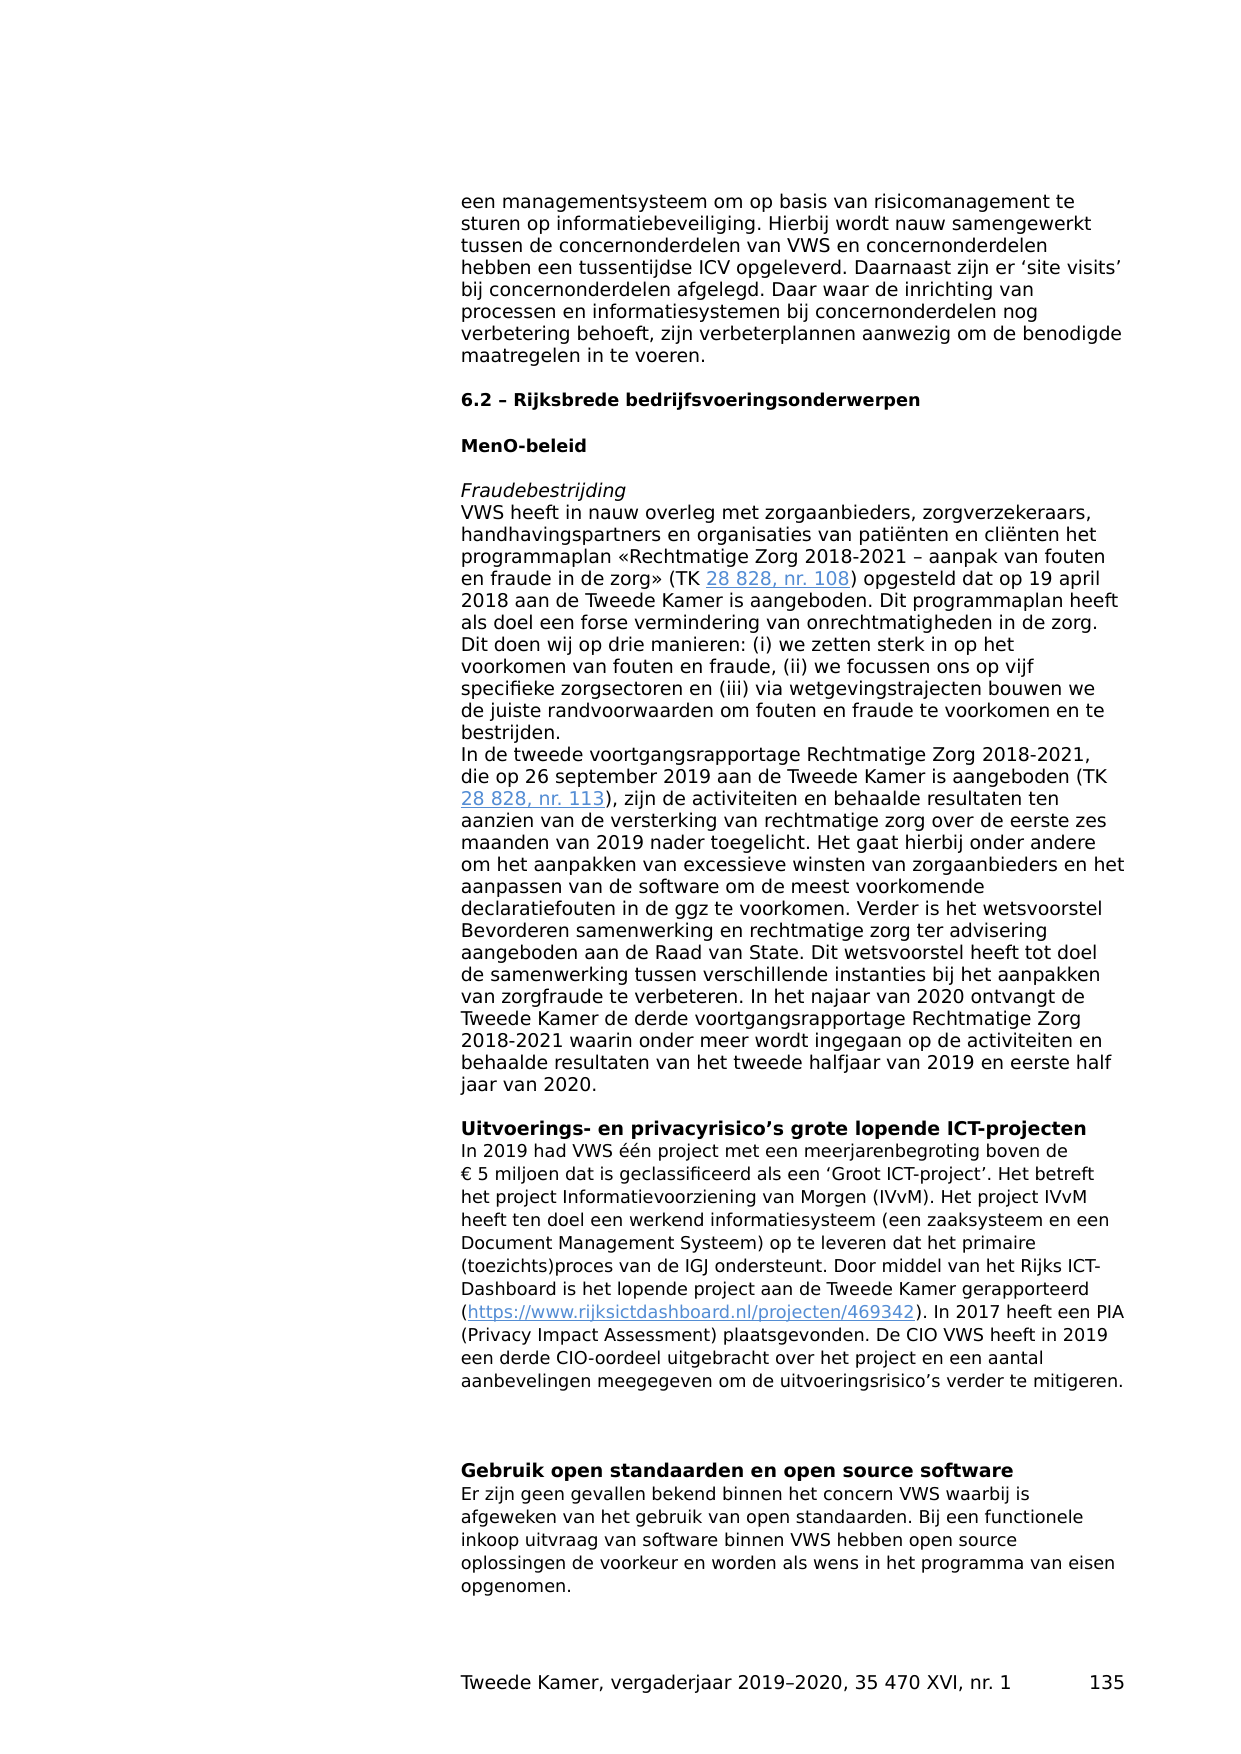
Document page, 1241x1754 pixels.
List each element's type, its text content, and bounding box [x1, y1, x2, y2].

text Gebruik open standaarden en open source software [461, 1460, 1125, 1482]
text Uitvoerings- en privacyrisico’s grote lopende ICT-projecten [461, 1118, 1125, 1139]
text MenO-beleid [461, 434, 1125, 457]
text VWS heeft in nauw overleg met zorgaanbieders, zorgverzekeraars, handhavingspartners en organisaties van patiënten en cliënten het programmaplan «Rechtmatige Zorg 2018-2021 – aanpak van fouten en fraude in de zorg» (TK 28 828, nr. 108) opgesteld dat op 19 april 2018 aan de Tweede Kamer is aangeboden. Dit programmaplan heeft als doel een forse vermindering van onrechtmatig­heden in de zorg. Dit doen wij op drie manieren: (i) we zetten sterk in op het voorkomen van fouten en fraude, (ii) we focussen ons op vijf specifieke zorgsectoren en (iii) via wetgevingstrajecten bouwen we de juiste randvoorwaarden om fouten en fraude te voorkomen en te bestrijden. [461, 502, 1125, 744]
text Er zijn geen gevallen bekend binnen het concern VWS waarbij is afgeweken van het gebruik van open standaarden. Bij een functionele inkoop uitvraag van software binnen VWS hebben open source oplossingen de voorkeur en worden als wens in het programma van eisen opgenomen. [461, 1482, 1125, 1597]
text In de tweede voortgangsrapportage Rechtmatige Zorg 2018-2021, die op 26 september 2019 aan de Tweede Kamer is aangeboden (TK 28 828, nr. 113), zijn de activiteiten en behaalde resultaten ten aanzien van de versterking van rechtmatige zorg over de eerste zes maanden van 2019 nader toegelicht. Het gaat hierbij onder andere om het aanpakken van excessieve winsten van zorgaanbieders en het aanpassen van de software om de meest voorkomende declaratiefouten in de ggz te voorkomen. Verder is het wetsvoorstel Bevorderen samenwerking en rechtmatige zorg ter advisering aangeboden aan de Raad van State. Dit wetsvoorstel heeft tot doel de samen­werking tussen verschillende instanties bij het aanpakken van zorgfraude te verbeteren. In het najaar van 2020 ontvangt de Tweede Kamer de derde voortgangsrapportage Rechtmatige Zorg 2018-2021 waarin onder meer wordt ingegaan op de activiteiten en behaalde resultaten van het tweede halfjaar van 2019 en eerste half jaar van 2020. [461, 744, 1125, 1118]
text een managementsysteem om op basis van risicomanagement te sturen op informatiebeveiliging. Hierbij wordt nauw samengewerkt tussen de concernonderdelen van VWS en concernonderdelen hebben een tussentijdse ICV opgeleverd. Daarnaast zijn er ‘site visits’ bij concernonderdelen afgelegd. Daar waar de inrichting van processen en informatiesystemen bij concernonderdelen nog verbetering behoeft, zijn verbeterplannen aanwezig om de benodigde maatregelen in te voeren. [461, 191, 1125, 388]
text In 2019 had VWS één project met een meerjarenbegroting boven de € 5 miljoen dat is geclassificeerd als een ‘Groot ICT-project’. Het betreft het project Informatievoorziening van Morgen (IVvM). Het project IVvM heeft ten doel een werkend informatiesysteem (een zaaksysteem en een Document Management Systeem) op te leveren dat het primaire (toezichts)proces van de IGJ ondersteunt. Door middel van het Rijks ICT-Dashboard is het lopende project aan de Tweede Kamer gerapporteerd (https://www.rijksictdashboard.nl/projecten/469342). In 2017 heeft een PIA (Privacy Impact Assessment) plaatsgevonden. De CIO VWS heeft in 2019 een derde CIO-oordeel uitgebracht over het project en een aantal aanbevelingen meegegeven om de uitvoeringsrisico’s verder te mitigeren. [461, 1139, 1125, 1437]
text Fraudebestrijding [461, 480, 1125, 502]
text 6.2 – Rijksbrede bedrijfsvoeringsonderwerpen [461, 388, 1125, 411]
